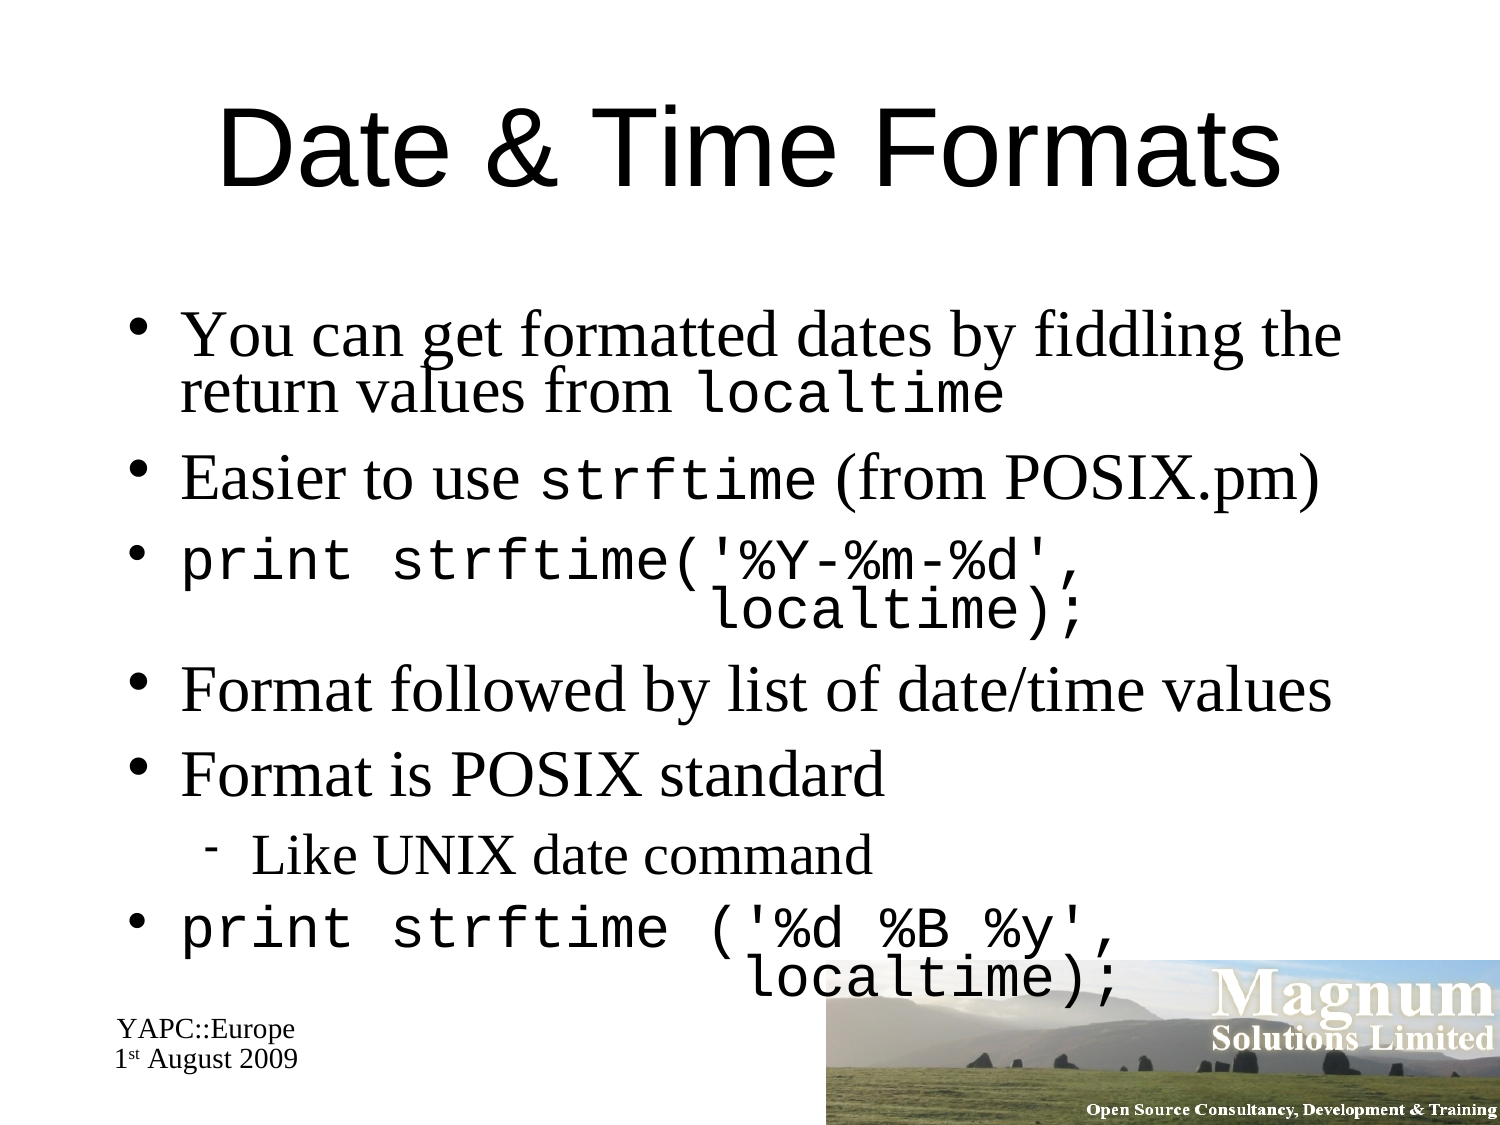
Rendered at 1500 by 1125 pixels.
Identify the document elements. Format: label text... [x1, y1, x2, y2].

list You can get formatted dates by fiddling the return values from localtime Easier to use strftime (from POSIX.pm) print strftime('%Y-%m-%d', localtime); Format followed by list of date/time values Format is POSIX standard Like UNIX date command print strftime ('%d %B %y', localtime); [110, 312, 1391, 1026]
title Date & Time Formats [110, 26, 1391, 266]
picture [826, 960, 1500, 1125]
